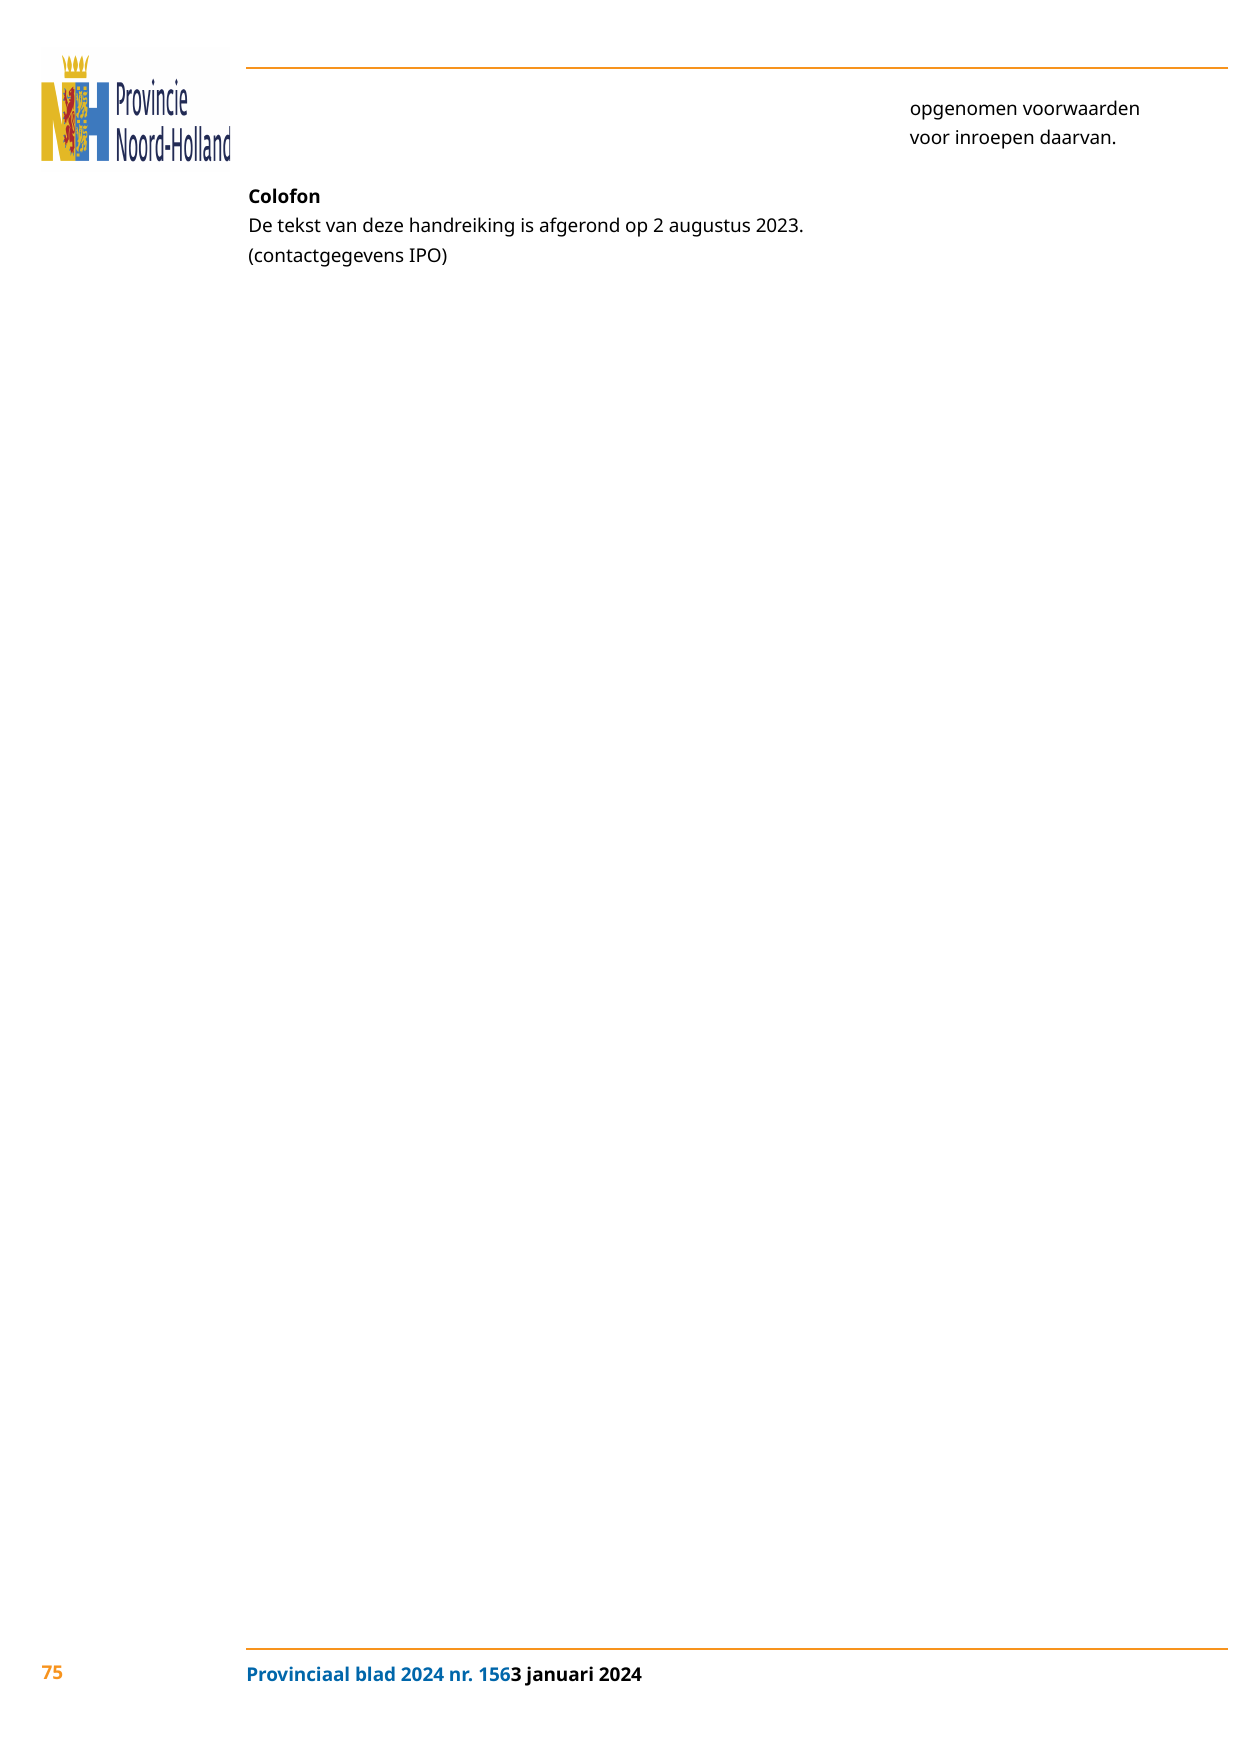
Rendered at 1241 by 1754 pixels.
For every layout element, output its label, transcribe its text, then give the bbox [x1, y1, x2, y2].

table_cell opgenomen voorwaarden voor inroepen daarvan. [850, 95, 1152, 150]
table_cell [549, 95, 850, 150]
picture [41, 47, 231, 172]
text (contactgegevens IPO) [248, 242, 1152, 268]
text Colofon [248, 183, 1152, 209]
text De tekst van deze handreiking is afgerond op 2 augustus 2023. [248, 212, 1152, 238]
table_cell [248, 95, 549, 150]
